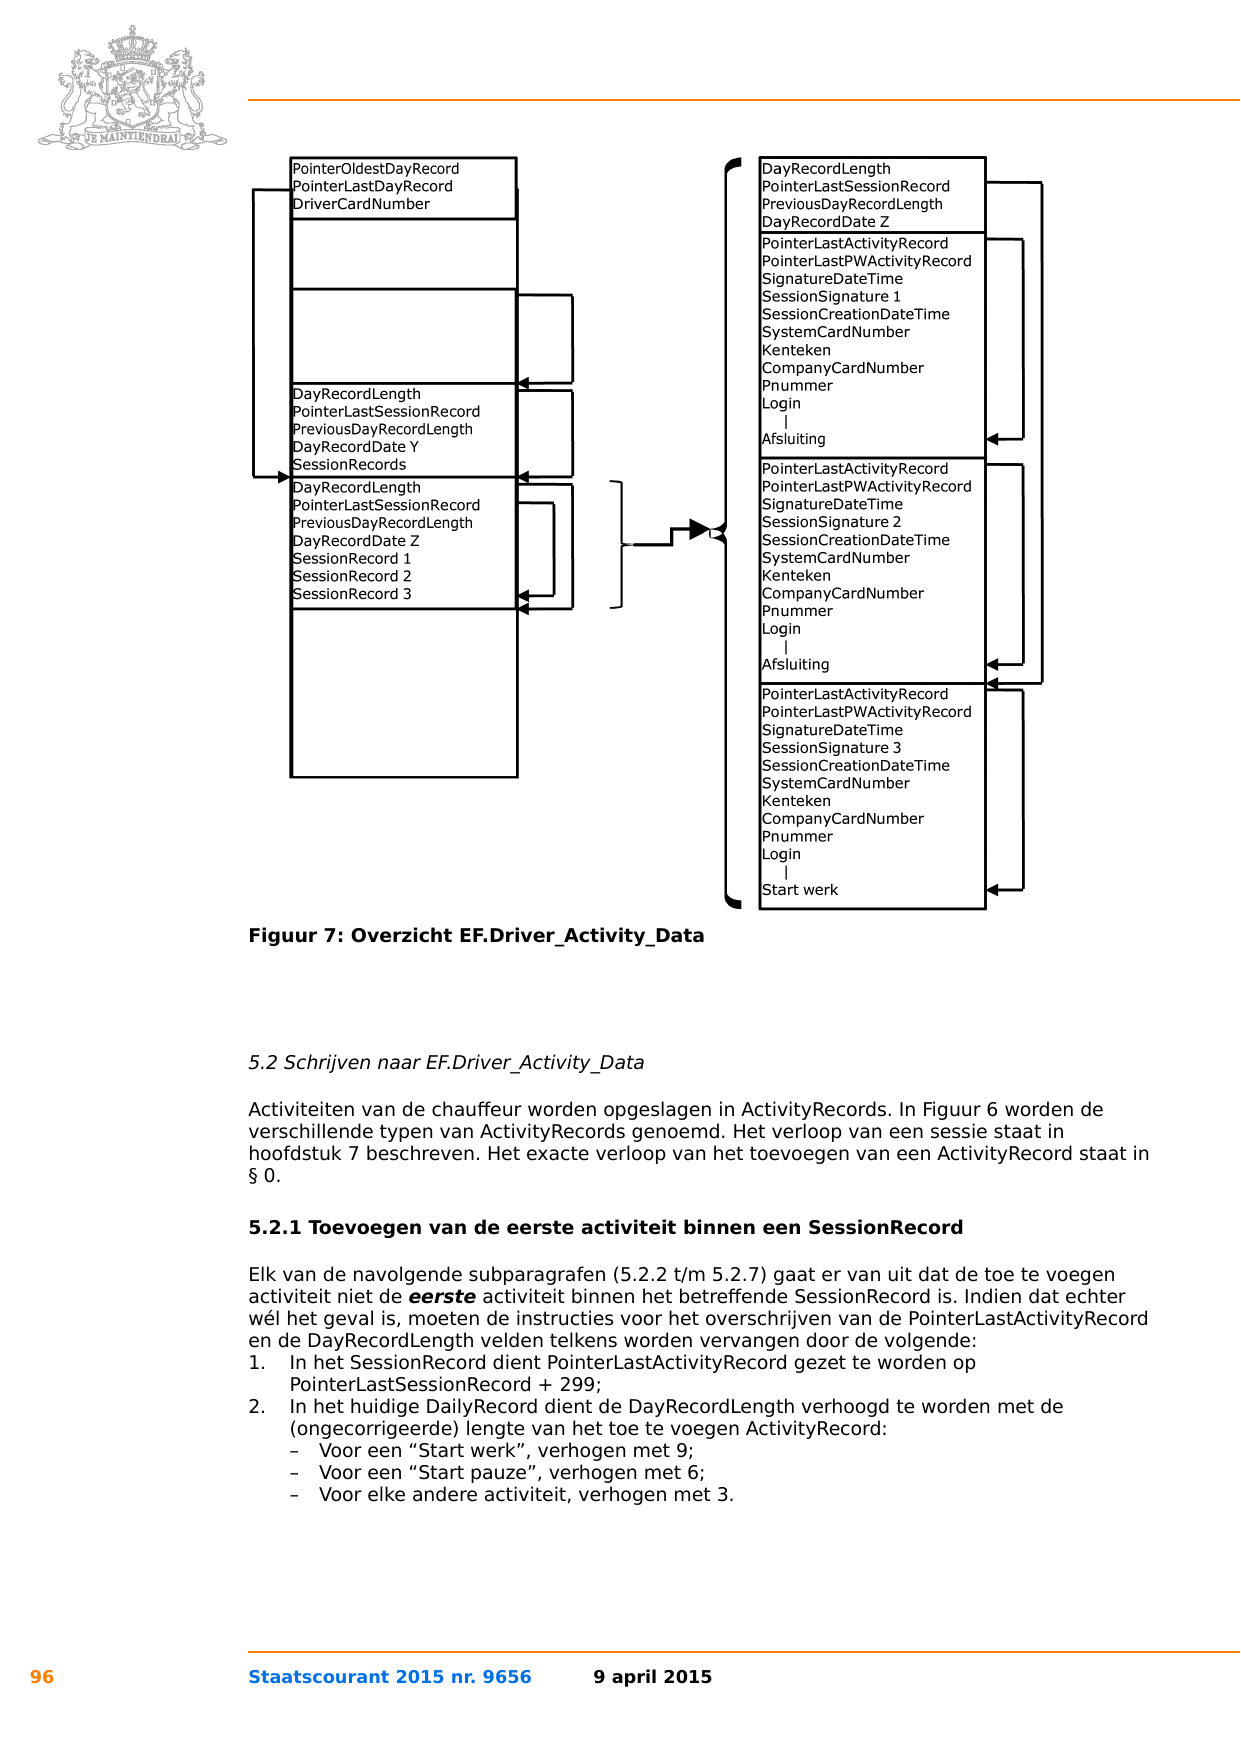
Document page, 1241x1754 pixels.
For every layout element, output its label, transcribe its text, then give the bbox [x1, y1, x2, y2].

text Activiteiten van de chauffeur worden opgeslagen in ActivityRecords. In Figuur 6 worden de verschillende typen van ActivityRecords genoemd. Het verloop van een sessie staat in hoofdstuk 7 beschreven. Het exacte verloop van het toevoegen van een ActivityRecord staat in § 0. [248, 1099, 1163, 1187]
text 2. In het huidige DailyRecord dient de DayRecordLength verhoogd te worden met de (ongecorrigeerde) lengte van het toe te voegen ActivityRecord: [248, 1396, 1163, 1440]
subtitle 5.2.1 Toevoegen van de eerste activiteit binnen een SessionRecord [248, 1217, 1163, 1239]
picture [38, 25, 227, 150]
picture [248, 151, 1046, 914]
text – Voor elke andere activiteit, verhogen met 3. [289, 1484, 1163, 1506]
text – Voor een “Start pauze”, verhogen met 6; [289, 1462, 1163, 1484]
text Elk van de navolgende subparagrafen (5.2.2 t/m 5.2.7) gaat er van uit dat de toe te voegen activiteit niet de eerste activiteit binnen het betreffende SessionRecord is. Indien dat echter wél het geval is, moeten de instructies voor het overschrijven van de PointerLastActivityRecord en de DayRecordLength velden telkens worden vervangen door de volgende: [248, 1264, 1163, 1352]
subtitle 5.2 Schrijven naar EF.Driver_Activity_Data [248, 1052, 1163, 1074]
text Figuur 7: Overzicht EF.Driver_Activity_Data [248, 925, 1045, 947]
text 1. In het SessionRecord dient PointerLastActivityRecord gezet te worden op PointerLastSessionRecord + 299; [248, 1352, 1163, 1396]
text – Voor een “Start werk”, verhogen met 9; [289, 1440, 1163, 1462]
